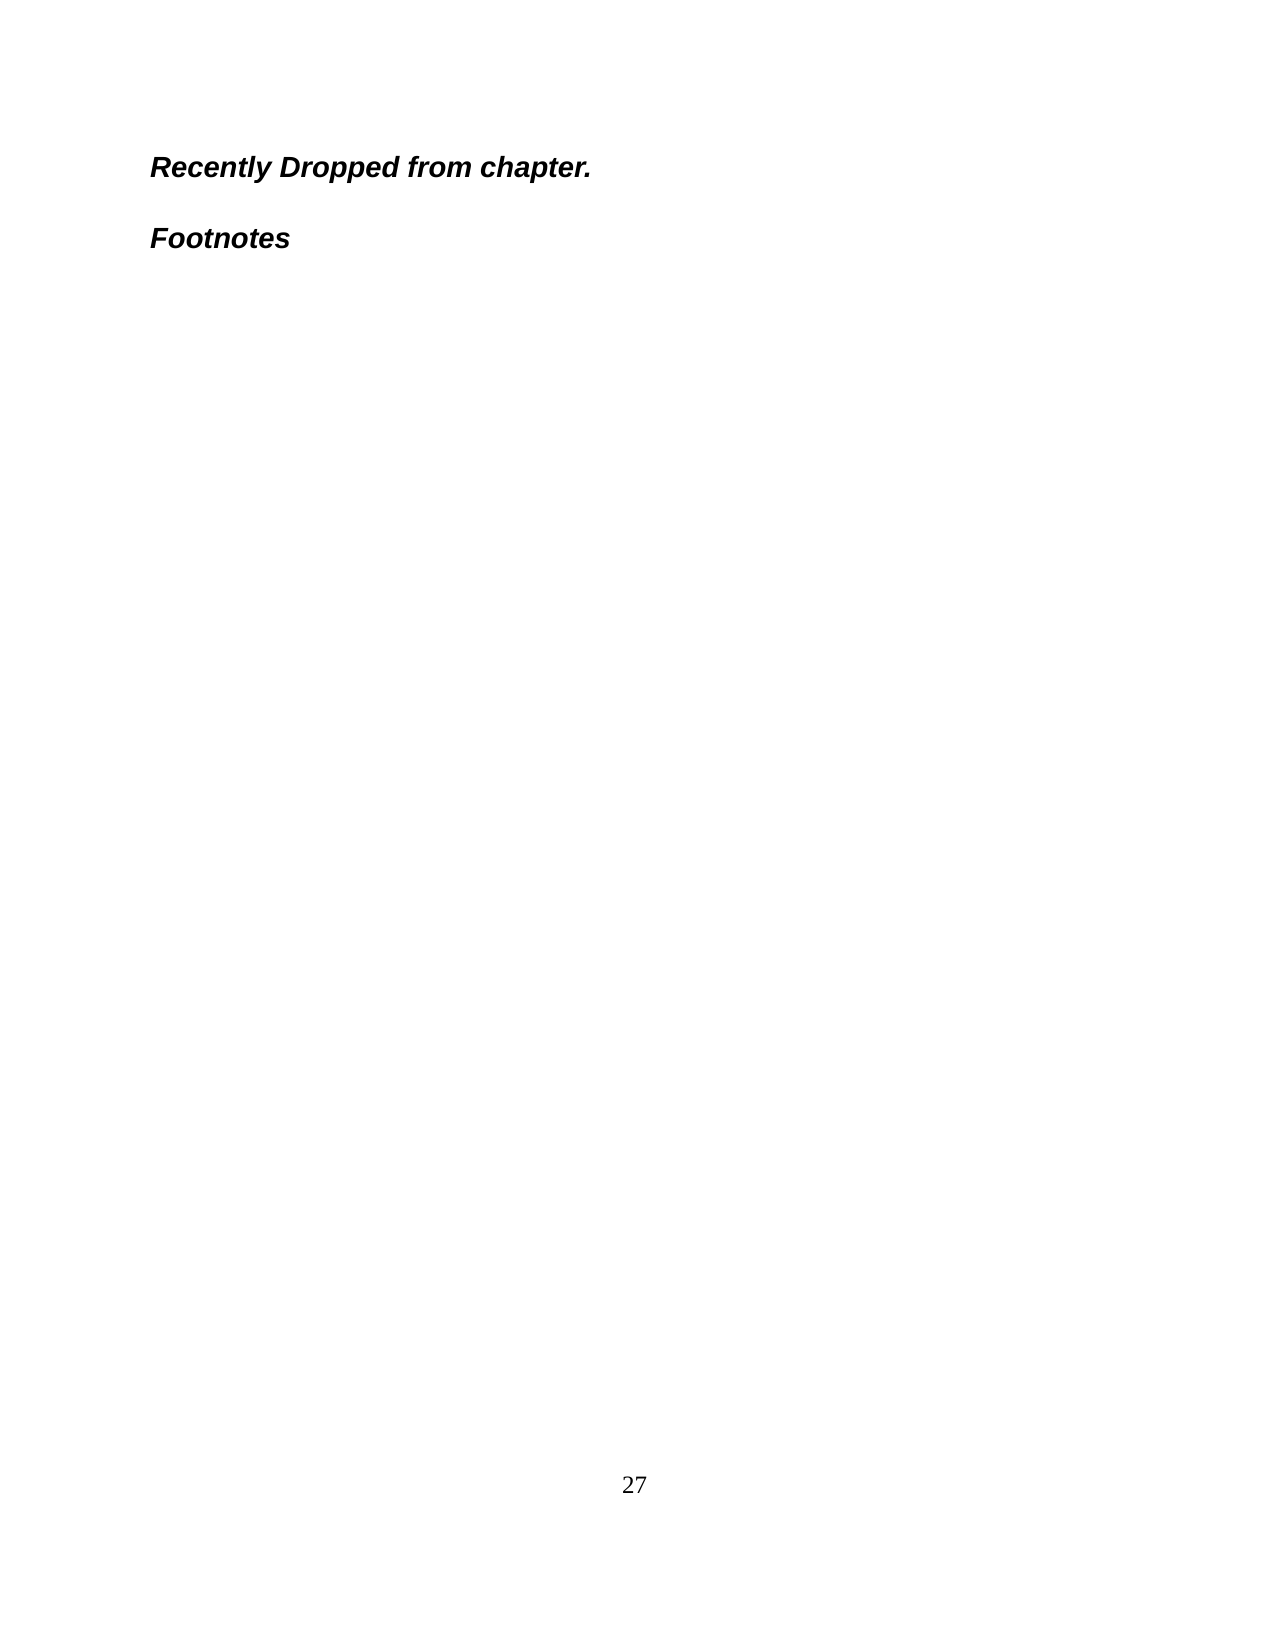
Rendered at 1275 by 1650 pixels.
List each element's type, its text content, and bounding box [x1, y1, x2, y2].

subtitle Recently Dropped from chapter. [150, 150, 1125, 183]
subtitle Footnotes [150, 221, 1125, 254]
